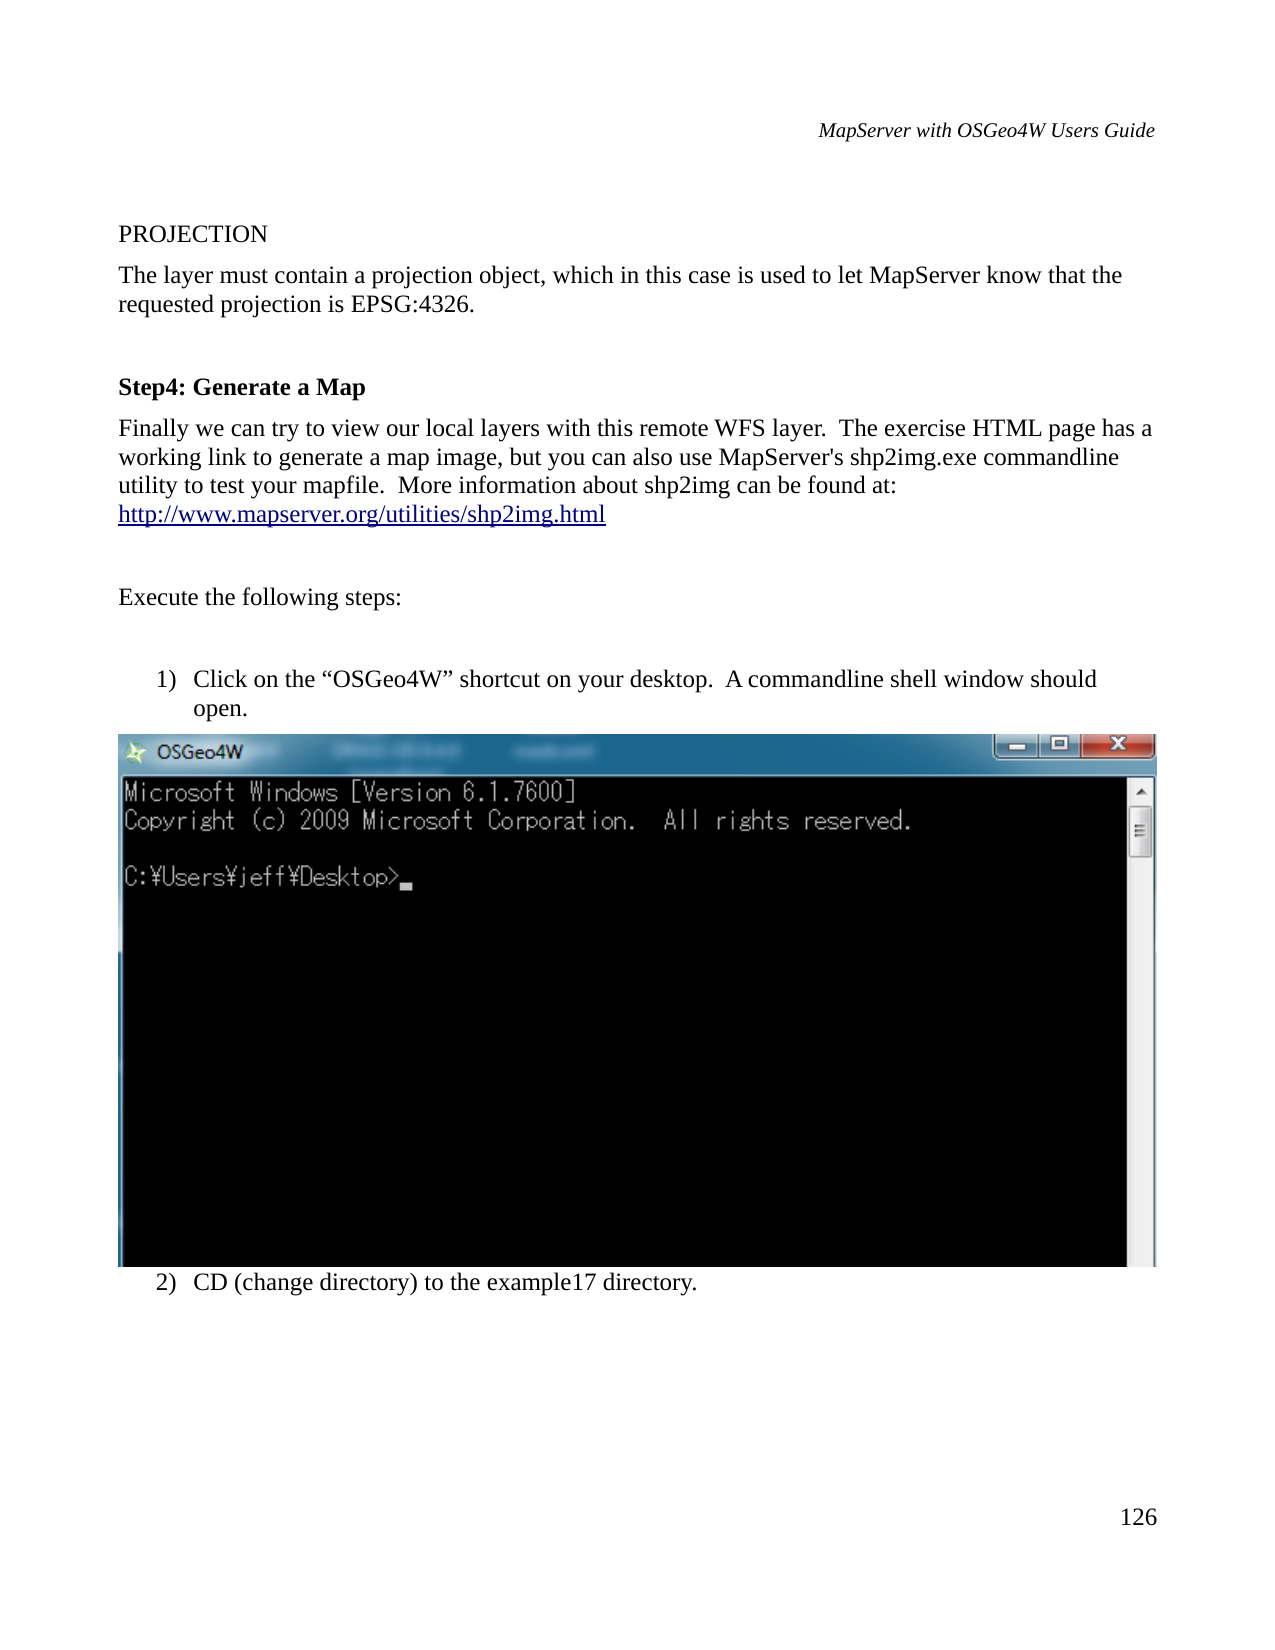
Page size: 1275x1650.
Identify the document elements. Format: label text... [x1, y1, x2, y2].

list Click on the “OSGeo4W” shortcut on your desktop. A commandline shell window should open. [156, 664, 1157, 722]
text Step4: Generate a Map [118, 372, 1157, 401]
list CD (change directory) to the example17 directory. [156, 1267, 1157, 1296]
text Execute the following steps: [118, 582, 1157, 611]
text PROJECTION [118, 219, 1157, 248]
picture [118, 734, 1157, 1267]
text Finally we can try to view our local layers with this remote WFS layer. The exercise HTML page has a working link to generate a map image, but you can also use MapServer's shp2img.exe commandline utility to test your mapfile. More information about shp2img can be found at: http://www.mapserver.org/utilities/shp2img.html [118, 413, 1157, 528]
text The layer must contain a projection object, which in this case is used to let MapServer know that the requested projection is EPSG:4326. [118, 261, 1157, 318]
